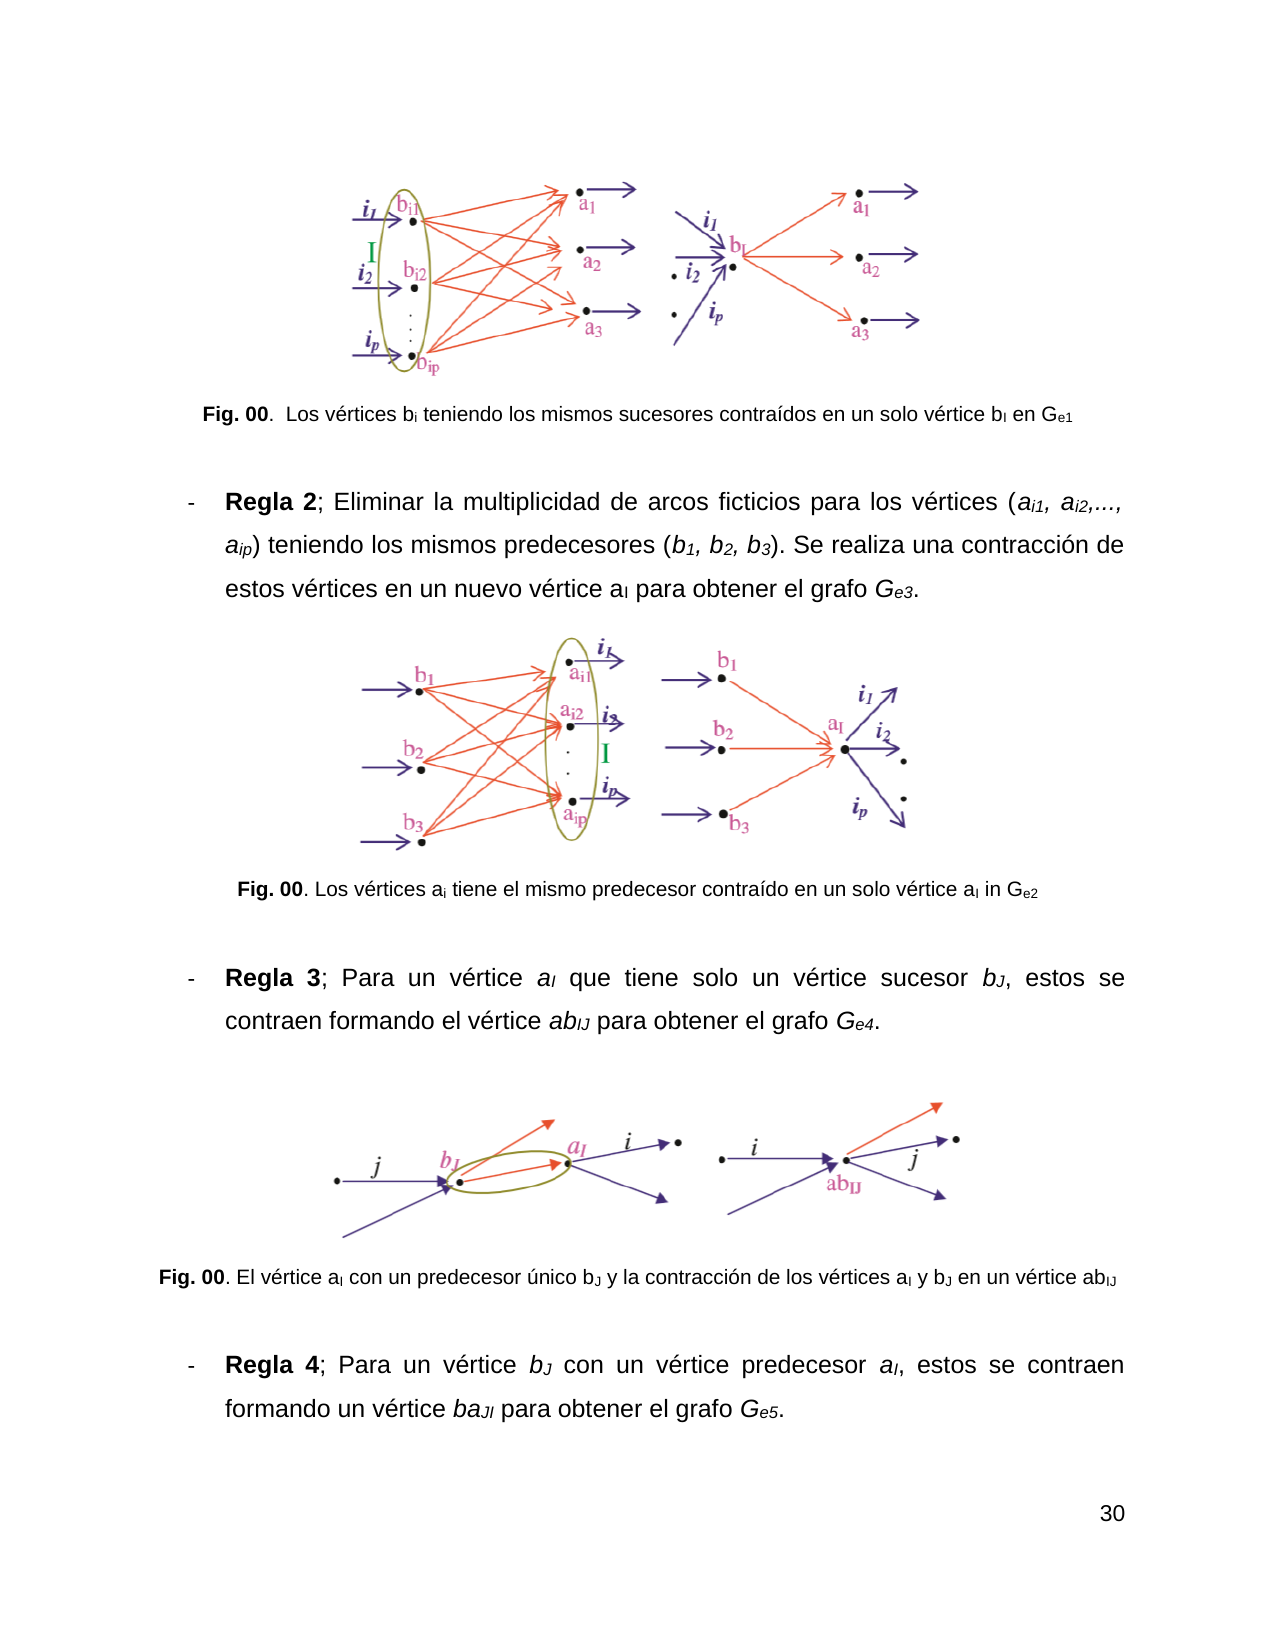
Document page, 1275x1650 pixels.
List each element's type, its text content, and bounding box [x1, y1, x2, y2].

picture [323, 150, 952, 386]
picture [345, 629, 930, 861]
list Regla 2; Eliminar la multiplicidad de arcos ficticios para los vértices (ai1, ai2,..., aip) teniendo los mismos predecesores (b1, b2, b3). Se realiza una contracción de estos vértices en un nuevo vértice aI para obtener el grafo Ge3. [187, 487, 1125, 602]
list Regla 3; Para un vértice aI que tiene solo un vértice sucesor bJ, estos se contraen formando el vértice abIJ para obtener el grafo Ge4. [187, 962, 1125, 1034]
list Regla 4; Para un vértice bJ con un vértice predecesor aI, estos se contraen formando un vértice baJI para obtener el grafo Ge5. [187, 1350, 1125, 1422]
picture [283, 1061, 992, 1249]
text Fig. 00. Los vértices ai tiene el mismo predecesor contraído en un solo vértice aI in Ge2 [150, 877, 1125, 901]
text Fig. 00. El vértice aI con un predecesor único bJ y la contracción de los vértices aI y bJ en un vértice abIJ [150, 1265, 1125, 1289]
text Fig. 00. Los vértices bi teniendo los mismos sucesores contraídos en un solo vértice bI en Ge1 [150, 402, 1125, 426]
